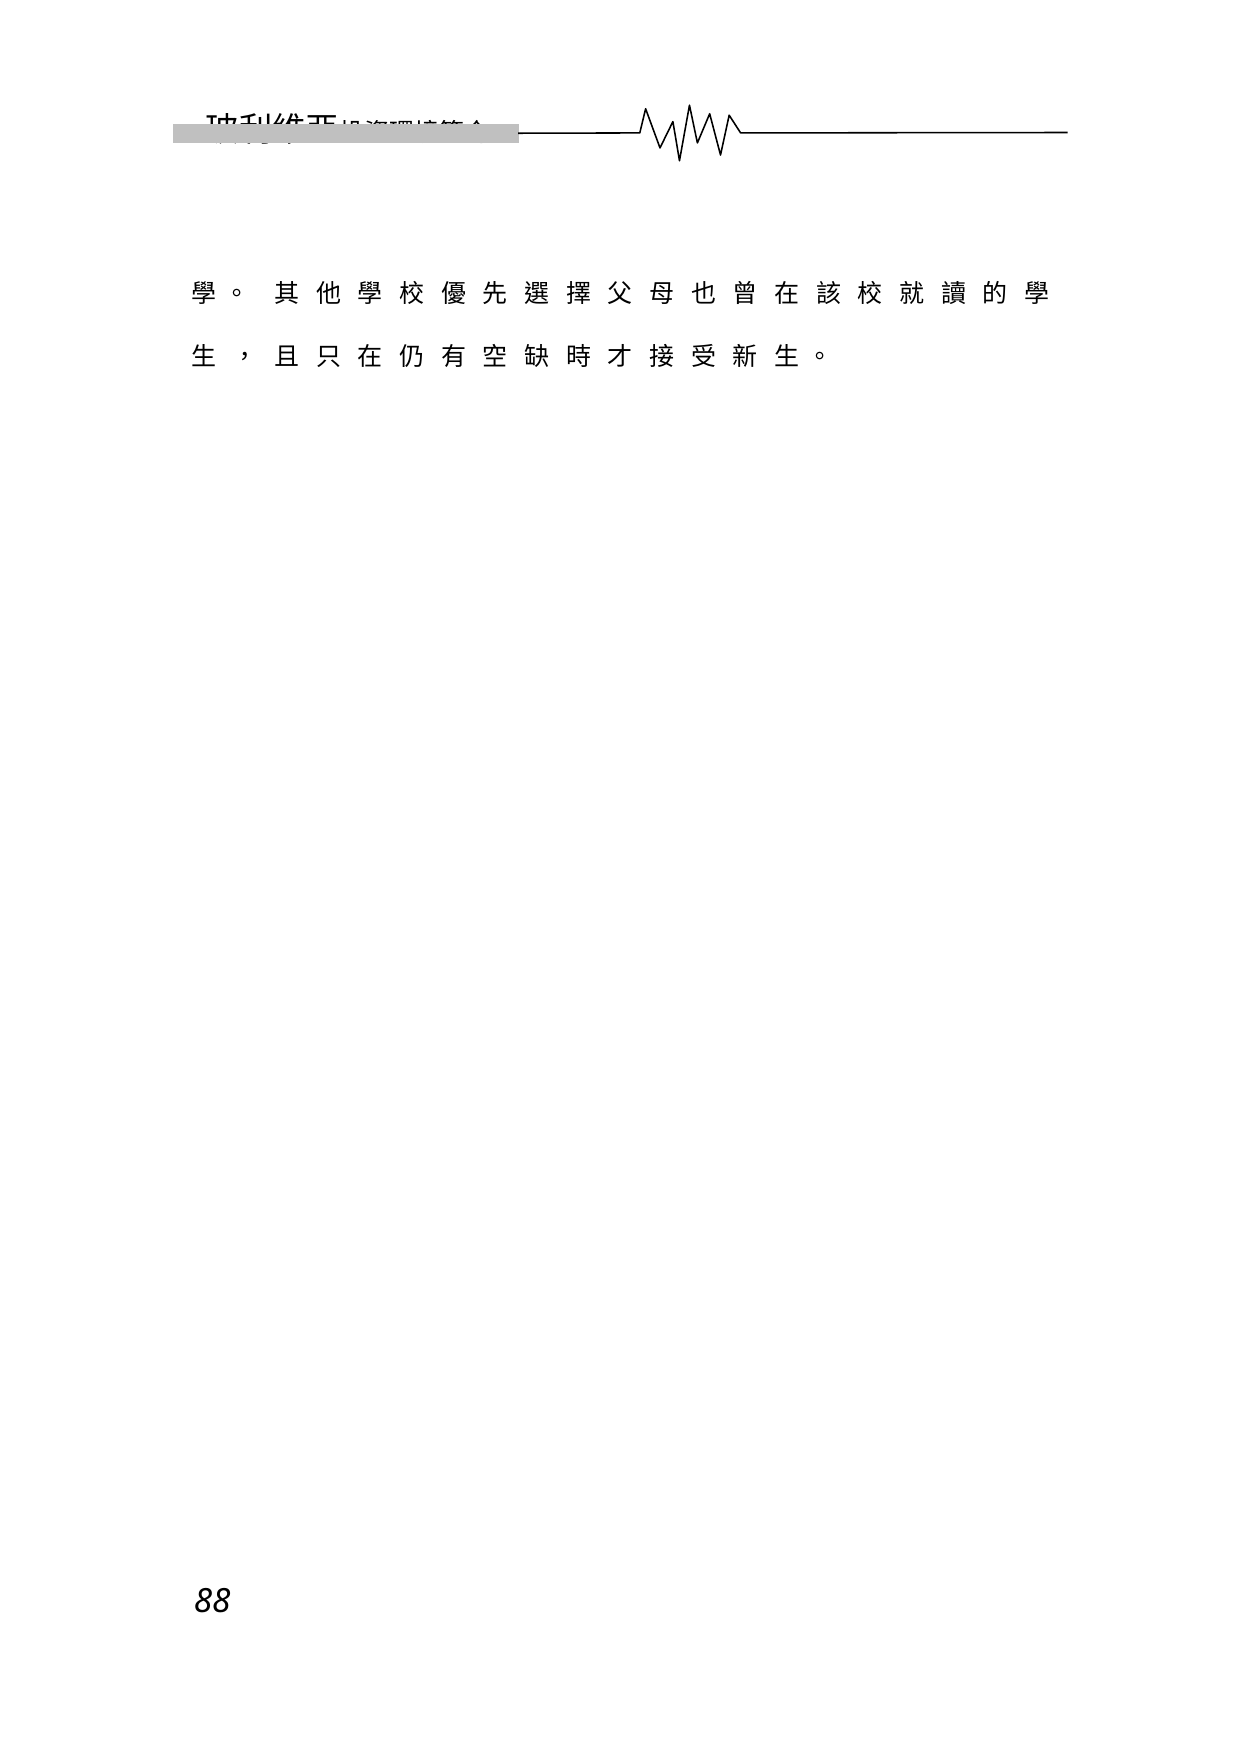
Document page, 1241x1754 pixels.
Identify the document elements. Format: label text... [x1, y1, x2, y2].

text 學。其他學校優先選擇父母也曾在該校就讀的學生，且只在仍有空缺時才接受新生。 [183, 250, 1058, 375]
